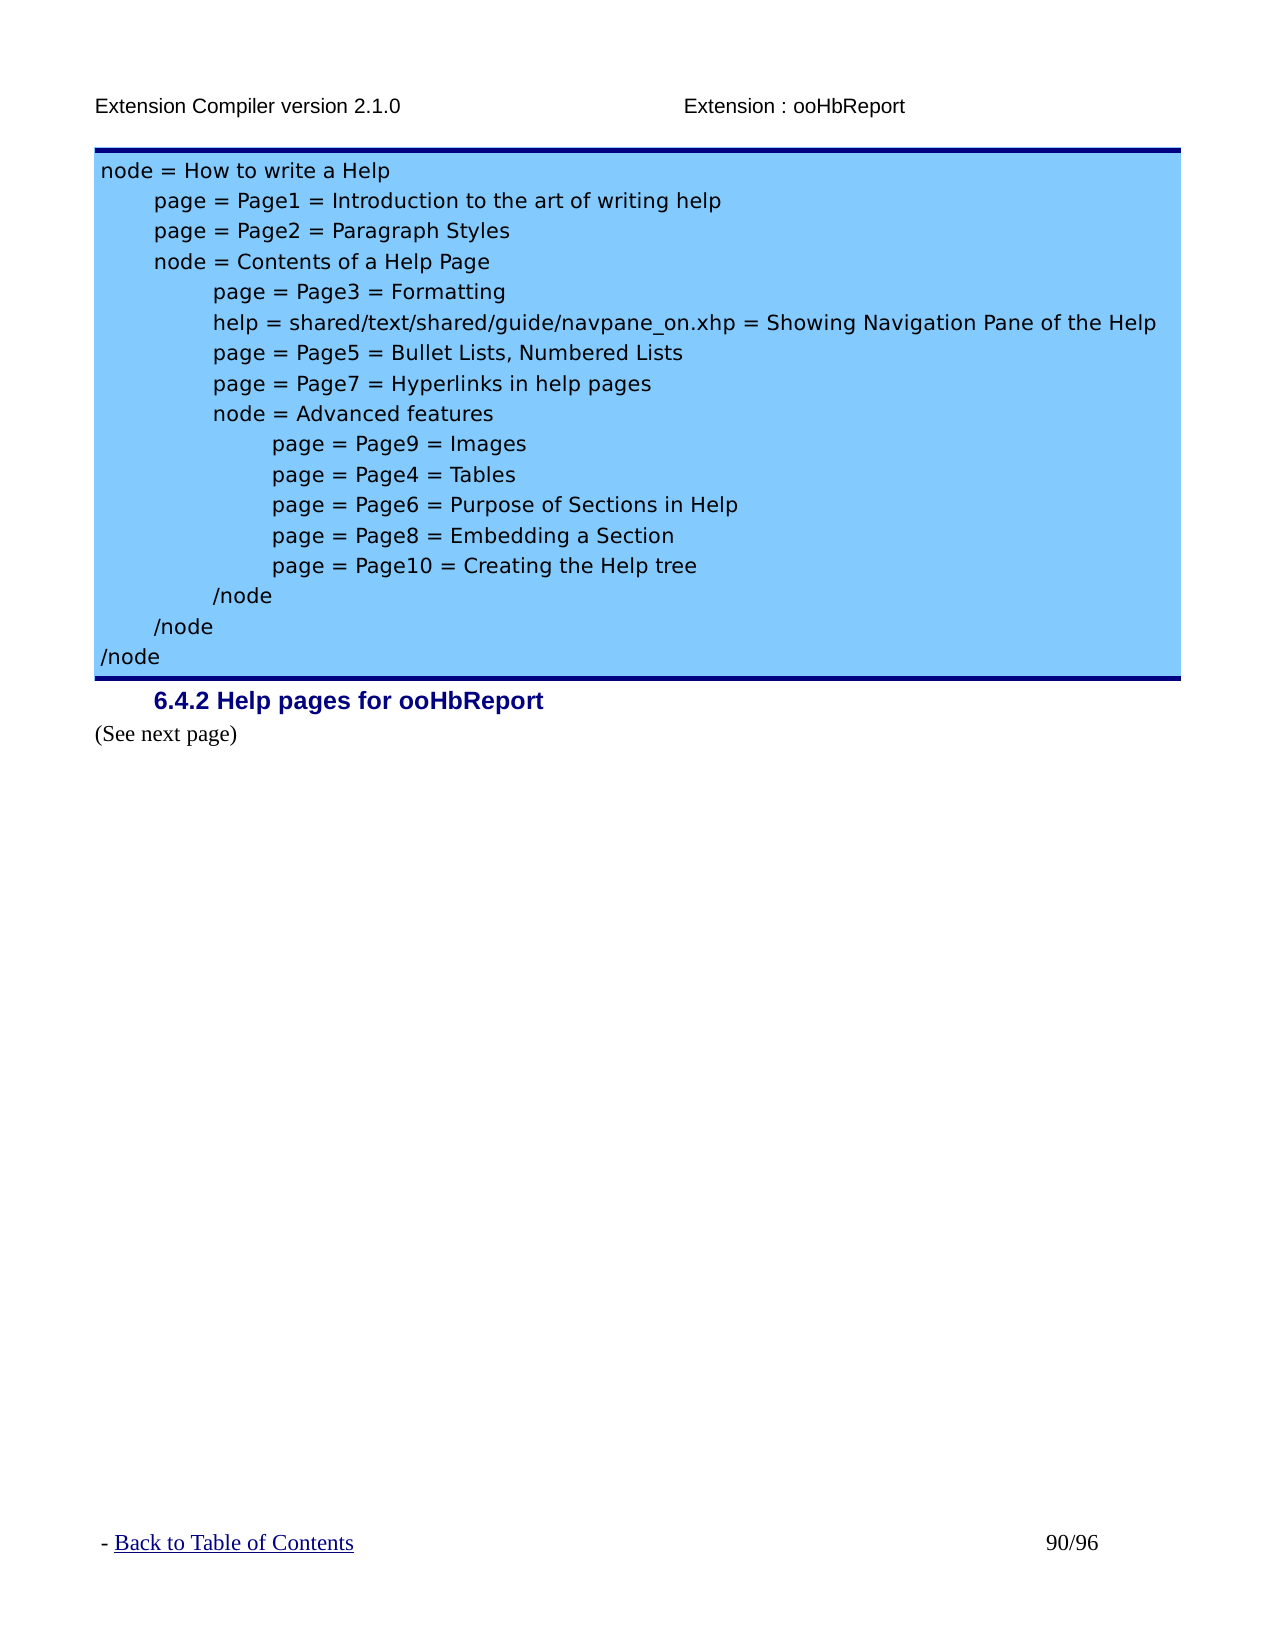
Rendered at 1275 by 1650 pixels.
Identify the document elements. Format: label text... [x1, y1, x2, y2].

text page = Page2 = Paragraph Styles [94, 208, 1181, 239]
text /node [94, 604, 1181, 634]
text (See next page) [94, 721, 1181, 746]
text help = shared/text/shared/guide/navpane_on.xhp = Showing Navigation Pane of the Help [94, 299, 1181, 330]
text node = Contents of a Help Page [94, 239, 1181, 269]
text node = How to write a Help [94, 149, 1181, 178]
text page = Page9 = Images [94, 421, 1181, 452]
text /node [94, 634, 1181, 681]
text page = Page4 = Tables [94, 452, 1181, 482]
subtitle Help pages for ooHbReport [153, 687, 1181, 715]
text page = Page1 = Introduction to the art of writing help [94, 178, 1181, 208]
text page = Page5 = Bullet Lists, Numbered Lists [94, 330, 1181, 360]
text /node [94, 573, 1181, 604]
text page = Page3 = Formatting [94, 269, 1181, 299]
text page = Page10 = Creating the Help tree [94, 543, 1181, 573]
text page = Page7 = Hyperlinks in help pages [94, 360, 1181, 391]
text page = Page6 = Purpose of Sections in Help [94, 482, 1181, 512]
text node = Advanced features [94, 391, 1181, 421]
